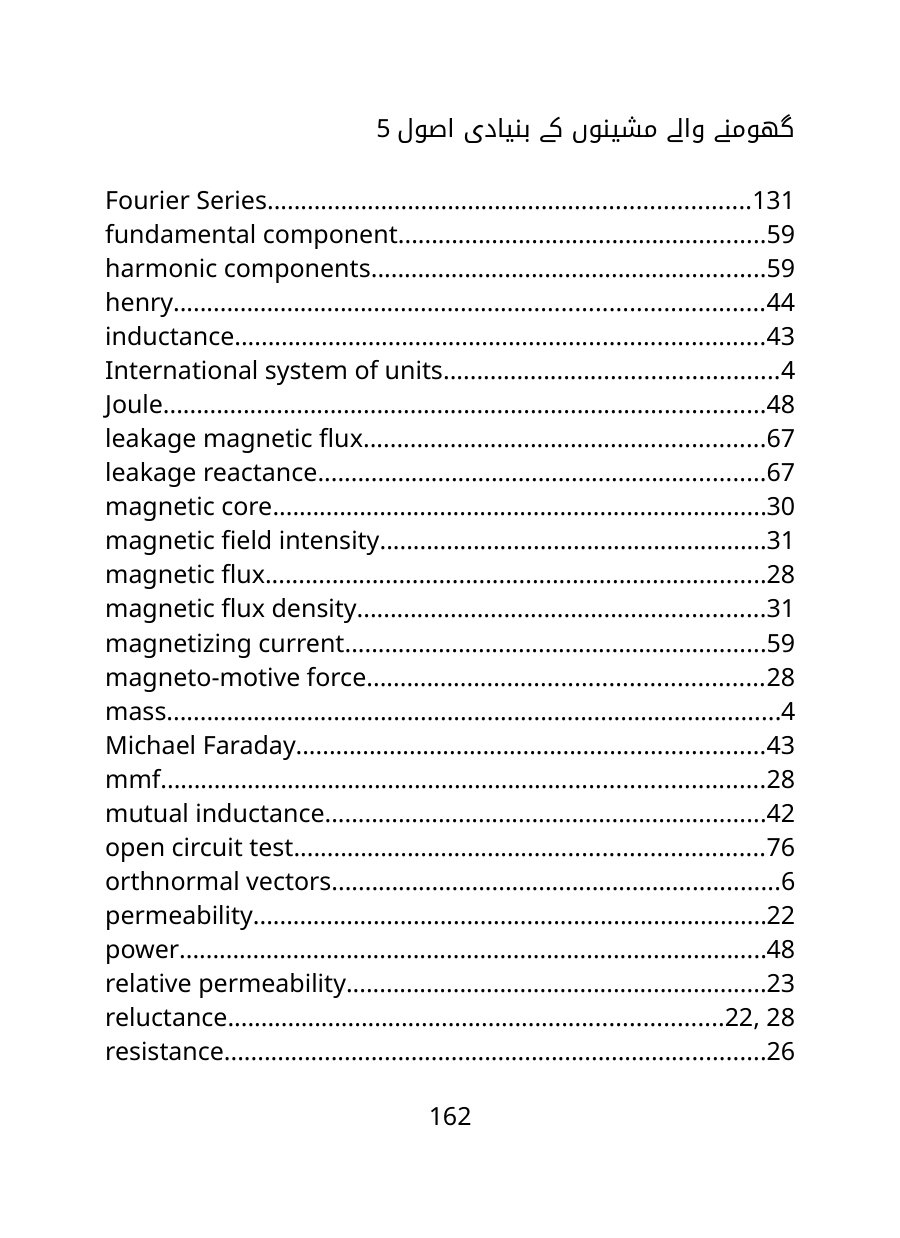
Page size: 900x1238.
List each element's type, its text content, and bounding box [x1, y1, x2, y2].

text mass 4 [105, 693, 795, 727]
text mutual inductance 42 [105, 796, 795, 829]
text Joule 48 [105, 387, 795, 421]
text leakage magnetic flux 67 [105, 421, 795, 455]
text permeability 22 [105, 898, 795, 932]
text henry 44 [105, 284, 795, 319]
text Michael Faraday 43 [105, 727, 795, 761]
text orthnormal vectors 6 [105, 864, 795, 898]
text inductance 43 [105, 319, 795, 353]
text magnetic field intensity 31 [105, 523, 795, 557]
text harmonic components 59 [105, 251, 795, 284]
text magneto-motive force 28 [105, 659, 795, 693]
text magnetic core 30 [105, 489, 795, 523]
text power 48 [105, 932, 795, 966]
text Fourier Series 131 [105, 182, 795, 216]
text mmf 28 [105, 761, 795, 796]
text International system of units 4 [105, 353, 795, 387]
text reluctance 22, 28 [105, 1000, 795, 1034]
text fundamental component 59 [105, 216, 795, 251]
text relative permeability 23 [105, 966, 795, 1000]
text leakage reactance 67 [105, 455, 795, 489]
text resistance 26 [105, 1034, 795, 1068]
text open circuit test 76 [105, 829, 795, 864]
text magnetic flux density 31 [105, 591, 795, 625]
text magnetic flux 28 [105, 557, 795, 591]
text magnetizing current 59 [105, 625, 795, 659]
